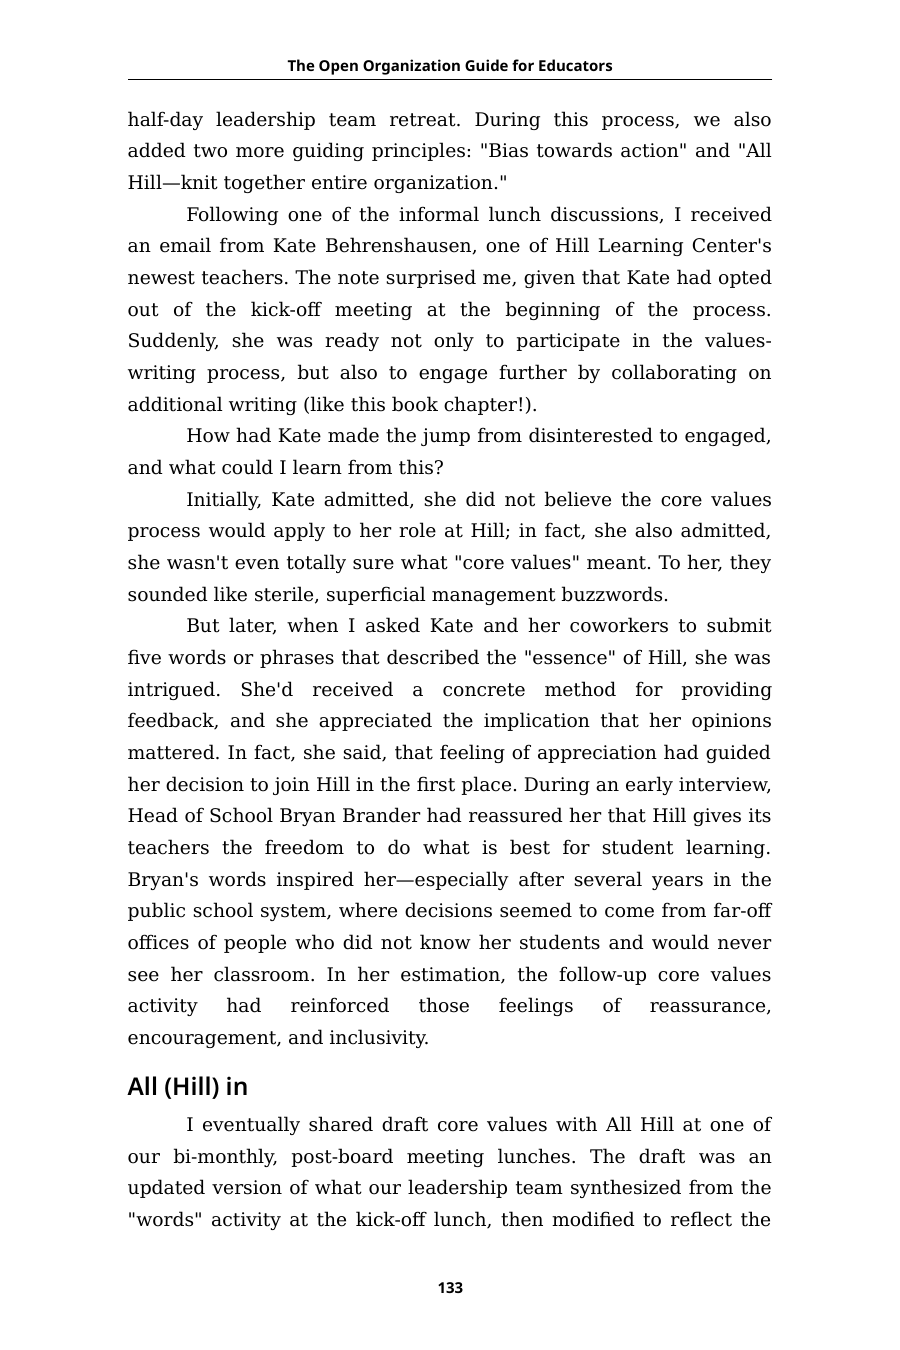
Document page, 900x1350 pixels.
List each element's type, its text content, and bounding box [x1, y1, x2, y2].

text Initially, Kate admitted, she did not believe the core values process would apply to her role at Hill; in fact, she also admitted, she wasn't even totally sure what "core values" meant. To her, they sounded like sterile, superficial management buzzwords. [127, 489, 772, 606]
text But later, when I asked Kate and her coworkers to submit five words or phrases that described the "essence" of Hill, she was intrigued. She'd received a concrete method for providing feedback, and she appreciated the implication that her opinions mattered. In fact, she said, that feeling of appreciation had guided her decision to join Hill in the first place. During an early interview, Head of School Bryan Brander had reassured her that Hill gives its teachers the freedom to do what is best for student learning. Bryan's words inspired her—especially after several years in the public school system, where decisions seemed to come from far-off offices of people who did not know her students and would never see her classroom. In her estimation, the follow-up core values activity had reinforced those feelings of reassurance, encouragement, and inclusivity. [127, 615, 772, 1049]
subtitle All (Hill) in [127, 1073, 772, 1102]
text How had Kate made the jump from disinterested to engaged, and what could I learn from this? [127, 425, 772, 479]
text half-day leadership team retreat. During this process, we also added two more guiding principles: "Bias towards action" and "All Hill—knit together entire organization." [127, 109, 772, 194]
text I eventually shared draft core values with All Hill at one of our bi-monthly, post-board meeting lunches. The draft was an updated version of what our leadership team synthesized from the "words" activity at the kick-off lunch, then modified to reflect the [127, 1114, 772, 1231]
text Following one of the informal lunch discussions, I received an email from Kate Behrenshausen, one of Hill Learning Center's newest teachers. The note surprised me, given that Kate had opted out of the kick-off meeting at the beginning of the process. Suddenly, she was ready not only to participate in the values-writing process, but also to engage further by collaborating on additional writing (like this book chapter!). [127, 204, 772, 416]
